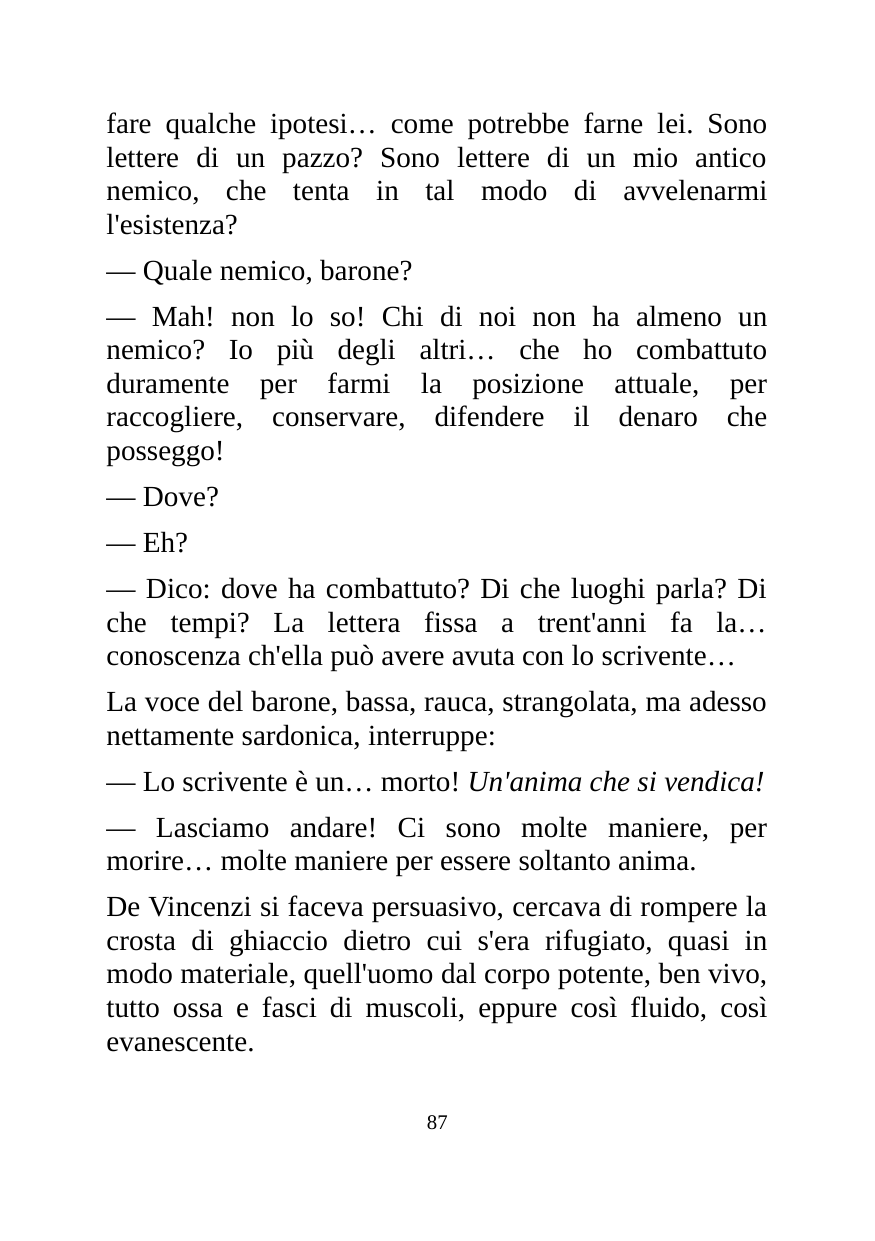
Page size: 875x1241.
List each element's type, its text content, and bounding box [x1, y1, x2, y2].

text — Mah! non lo so! Chi di noi non ha almeno un nemico? Io più degli altri… che ho combattuto duramente per farmi la posizione attuale, per raccogliere, conservare, difendere il denaro che posseggo! [106, 299, 768, 467]
text La voce del barone, bassa, rauca, strangolata, ma adesso nettamente sardonica, interruppe: [106, 684, 768, 751]
text — Dico: dove ha combattuto? Di che luoghi parla? Di che tempi? La lettera fissa a trent'anni fa la… conoscenza ch'ella può avere avuta con lo scrivente… [106, 571, 768, 672]
text fare qualche ipotesi… come potrebbe farne lei. Sono lettere di un pazzo? Sono lettere di un mio antico nemico, che tenta in tal modo di avvelenarmi l'esistenza? [106, 106, 768, 240]
text — Dove? [106, 479, 768, 513]
text — Lo scrivente è un… morto! Un'anima che si vendica! [106, 764, 768, 797]
text — Eh? [106, 525, 768, 559]
text De Vincenzi si faceva persuasivo, cercava di rompere la crosta di ghiaccio dietro cui s'era rifugiato, quasi in modo materiale, quell'uomo dal corpo potente, ben vivo, tutto ossa e fasci di muscoli, eppure così fluido, così evanescente. [106, 889, 768, 1057]
text — Lasciamo andare! Ci sono molte maniere, per morire… molte maniere per essere soltanto anima. [106, 810, 768, 877]
text — Quale nemico, barone? [106, 253, 768, 286]
